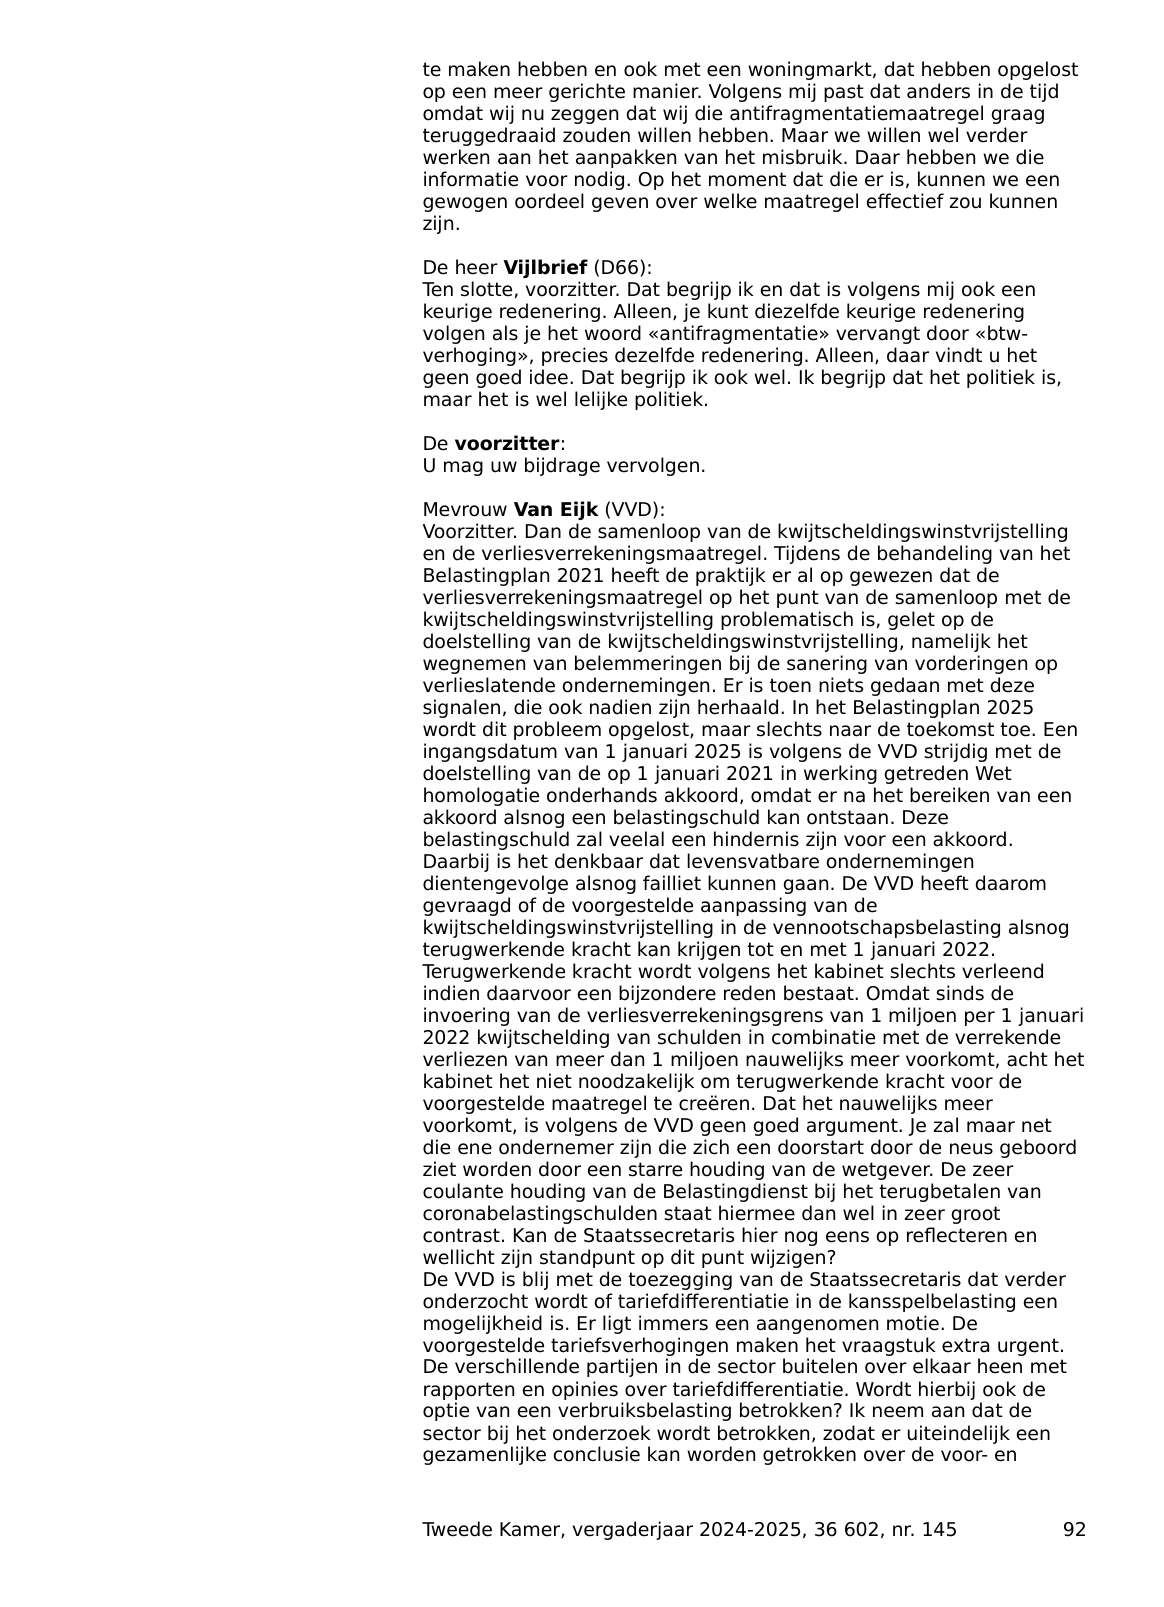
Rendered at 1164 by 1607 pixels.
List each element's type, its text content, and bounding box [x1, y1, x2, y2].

text Ten slotte, voorzitter. Dat begrijp ik en dat is volgens mij ook een keurige redenering. Alleen, je kunt diezelfde keurige redenering volgen als je het woord «antifragmentatie» vervangt door «btw-verhoging», precies dezelfde redenering. Alleen, daar vindt u het geen goed idee. Dat begrijp ik ook wel. Ik begrijp dat het politiek is, maar het is wel lelijke politiek. [422, 279, 1087, 411]
text U mag uw bijdrage vervolgen. [422, 455, 1087, 477]
text De heer Vijlbrief (D66): [422, 257, 1087, 279]
text De voorzitter: [422, 433, 1087, 455]
text Voorzitter. Dan de samenloop van de kwijtscheldingswinstvrijstelling en de verliesverrekeningsmaatregel. Tijdens de behandeling van het Belastingplan 2021 heeft de praktijk er al op gewezen dat de verliesverrekeningsmaatregel op het punt van de samenloop met de kwijtscheldingswinstvrijstelling problematisch is, gelet op de doelstelling van de kwijtscheldingswinstvrijstelling, namelijk het wegnemen van belemmeringen bij de sanering van vorderingen op verlieslatende ondernemingen. Er is toen niets gedaan met deze signalen, die ook nadien zijn herhaald. In het Belastingplan 2025 wordt dit probleem opgelost, maar slechts naar de toekomst toe. Een ingangsdatum van 1 januari 2025 is volgens de VVD strijdig met de doelstelling van de op 1 januari 2021 in werking getreden Wet homologatie onderhands akkoord, omdat er na het bereiken van een akkoord alsnog een belastingschuld kan ontstaan. Deze belastingschuld zal veelal een hindernis zijn voor een akkoord. Daarbij is het denkbaar dat levensvatbare ondernemingen dientengevolge alsnog failliet kunnen gaan. De VVD heeft daarom gevraagd of de voorgestelde aanpassing van de kwijtscheldingswinstvrijstelling in de vennootschapsbelasting alsnog terugwerkende kracht kan krijgen tot en met 1 januari 2022. Terugwerkende kracht wordt volgens het kabinet slechts verleend indien daarvoor een bijzondere reden bestaat. Omdat sinds de invoering van de verliesverrekeningsgrens van 1 miljoen per 1 januari 2022 kwijtschelding van schulden in combinatie met de verrekende verliezen van meer dan 1 miljoen nauwelijks meer voorkomt, acht het kabinet het niet noodzakelijk om terugwerkende kracht voor de voorgestelde maatregel te creëren. Dat het nauwelijks meer voorkomt, is volgens de VVD geen goed argument. Je zal maar net die ene ondernemer zijn die zich een doorstart door de neus geboord ziet worden door een starre houding van de wetgever. De zeer coulante houding van de Belastingdienst bij het terugbetalen van coronabelastingschulden staat hiermee dan wel in zeer groot contrast. Kan de Staatssecretaris hier nog eens op reflecteren en wellicht zijn standpunt op dit punt wijzigen? [422, 521, 1087, 1268]
text De VVD is blij met de toezegging van de Staatssecretaris dat verder onderzocht wordt of tariefdifferentiatie in de kansspelbelasting een mogelijkheid is. Er ligt immers een aangenomen motie. De voorgestelde tariefsverhogingen maken het vraagstuk extra urgent. De verschillende partijen in de sector buitelen over elkaar heen met rapporten en opinies over tariefdifferentiatie. Wordt hierbij ook de optie van een verbruiksbelasting betrokken? Ik neem aan dat de sector bij het onderzoek wordt betrokken, zodat er uiteindelijk een gezamenlijke conclusie kan worden getrokken over de voor- en [422, 1268, 1087, 1466]
text te maken hebben en ook met een woningmarkt, dat hebben opgelost op een meer gerichte manier. Volgens mij past dat anders in de tijd omdat wij nu zeggen dat wij die antifragmentatiemaatregel graag teruggedraaid zouden willen hebben. Maar we willen wel verder werken aan het aanpakken van het misbruik. Daar hebben we die informatie voor nodig. Op het moment dat die er is, kunnen we een gewogen oordeel geven over welke maatregel effectief zou kunnen zijn. [422, 59, 1087, 235]
text Mevrouw Van Eijk (VVD): [422, 499, 1087, 521]
